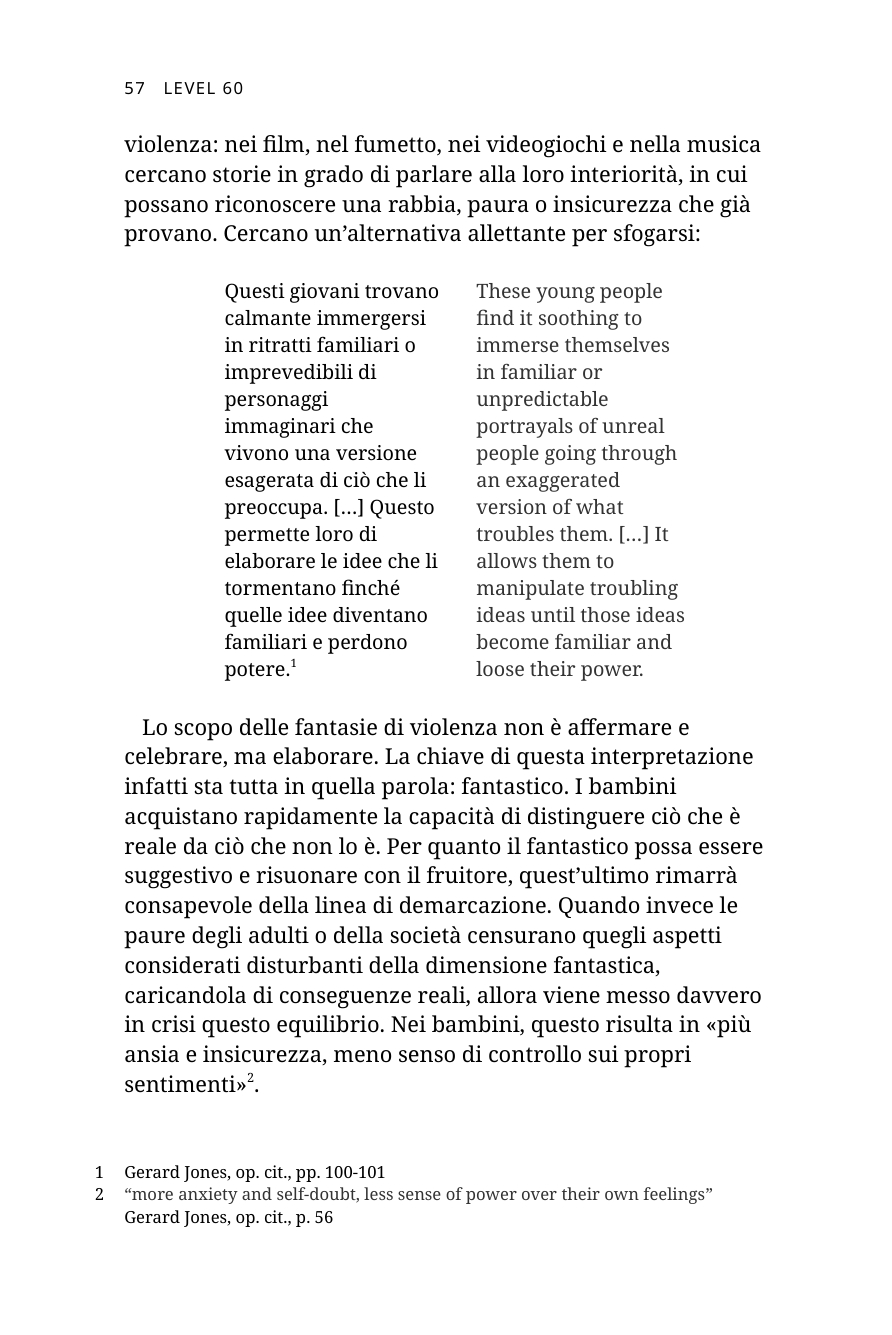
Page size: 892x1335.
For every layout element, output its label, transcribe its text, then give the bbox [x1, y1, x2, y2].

table_header Questi giovani trovano calmante immergersi in ritratti familiari o imprevedibili di personaggi immaginari che vivono una versione esagerata di ciò che li preoccupa. […] Questo permette loro di elaborare le idee che li tormentano finché quelle idee diventano familiari e perdono potere. [219, 248, 459, 712]
text Gerard Jones, op. cit., p. 56 [94, 1206, 786, 1228]
text “more anxiety and self-doubt, less sense of power over their own feelings” [94, 1183, 786, 1206]
table_header These young people find it soothing to immerse themselves in familiar or unpredictable portrayals of unreal people going through an exaggerated version of what troubles them. […] It allows them to manipulate troubling ideas until those ideas become familiar and loose their power. [459, 248, 691, 712]
text violenza: nei film, nel fumetto, nei videogiochi e nella musica cercano storie in grado di parlare alla loro interiorità, in cui possano riconoscere una rabbia, paura o insicurezza che già provano. Cercano un’alternativa allettante per sfogarsi: [124, 129, 786, 248]
text Lo scopo delle fantasie di violenza non è affermare e celebrare, ma elaborare. La chiave di questa interpretazione infatti sta tutta in quella parola: fantastico. I bambini acquistano rapidamente la capacità di distinguere ciò che è reale da ciò che non lo è. Per quanto il fantastico possa essere suggestivo e risuonare con il fruitore, quest’ultimo rimarrà consapevole della linea di demarcazione. Quando invece le paure degli adulti o della società censurano quegli aspetti considerati disturbanti della dimensione fantastica, caricandola di conseguenze reali, allora viene messo davvero in crisi questo equilibrio. Nei bambini, questo risulta in «più ansia e insicurezza, meno senso di controllo sui propri sentimenti». [124, 712, 786, 1099]
